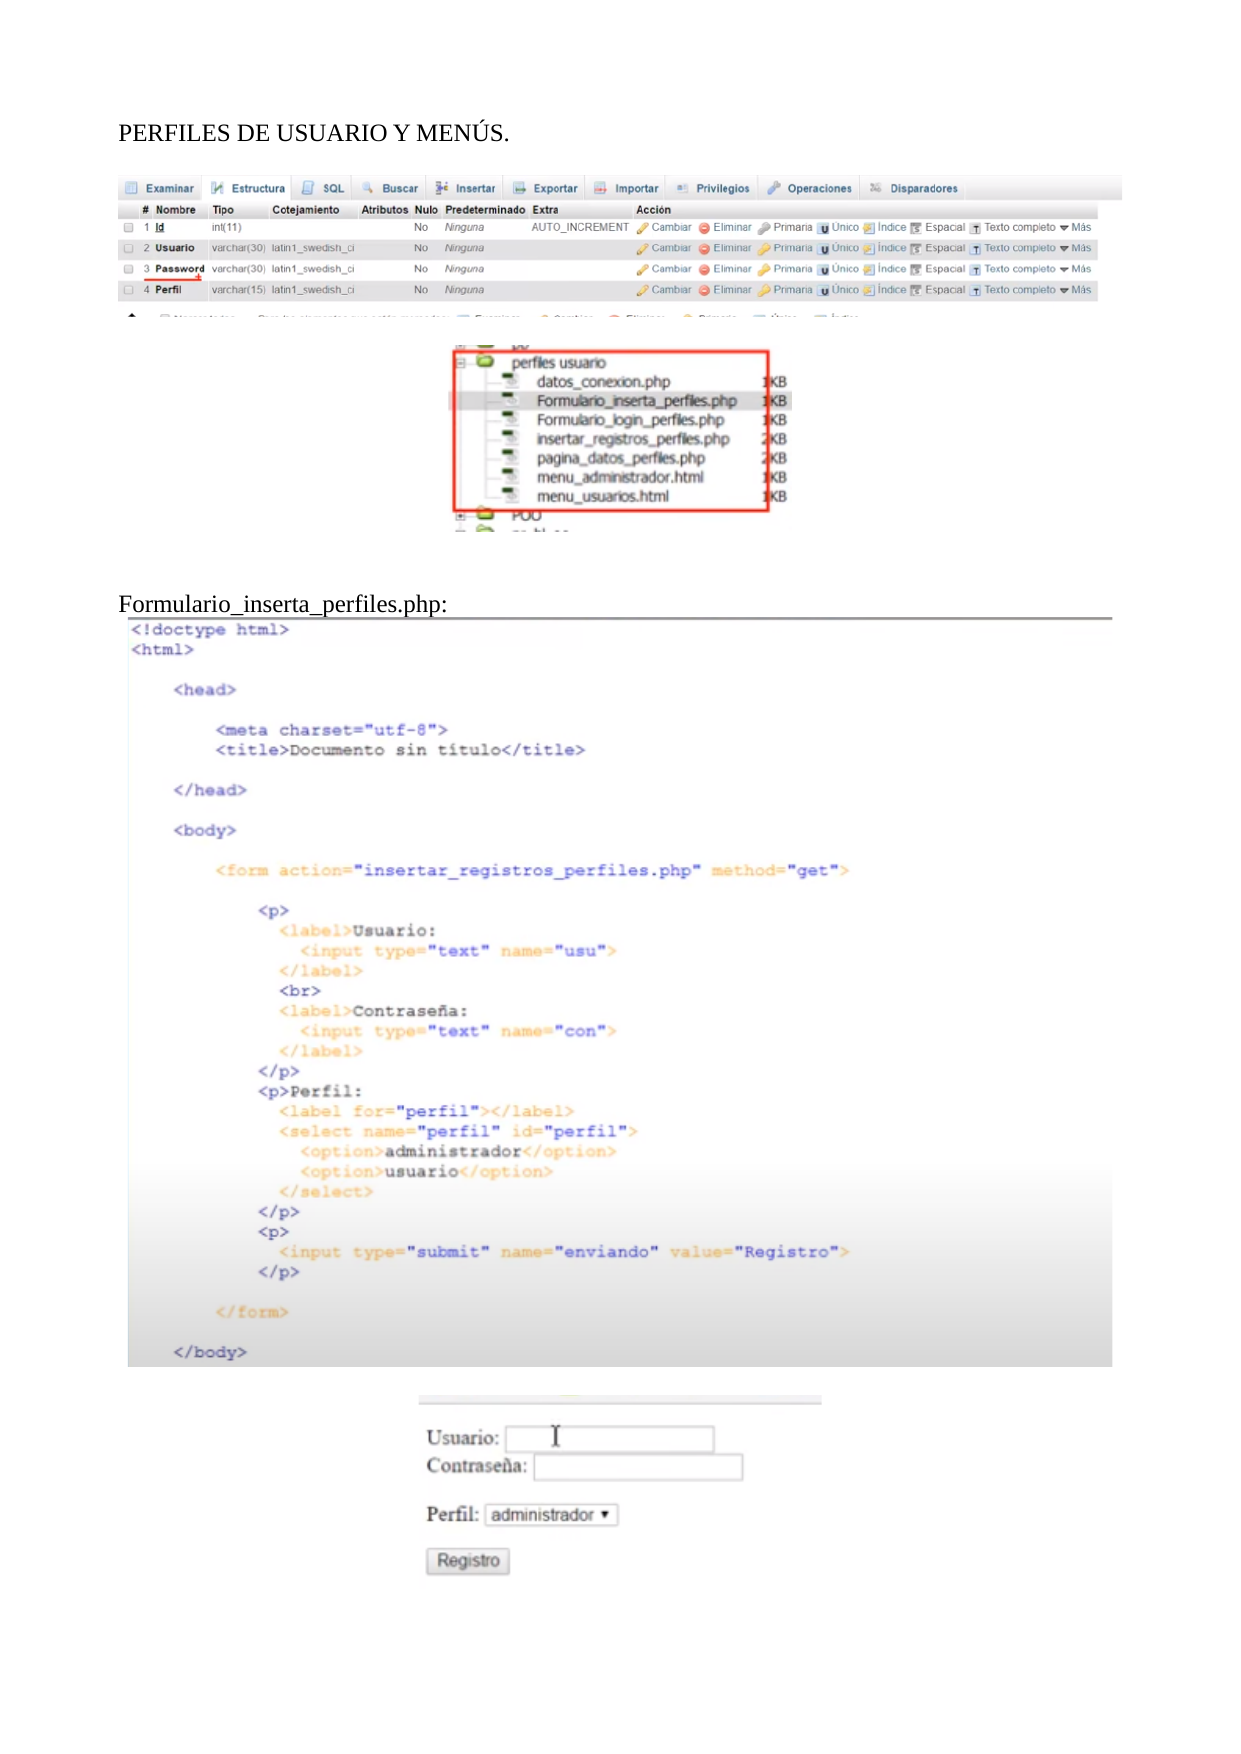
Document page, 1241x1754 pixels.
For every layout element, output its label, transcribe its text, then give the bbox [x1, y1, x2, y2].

picture [118, 175, 1123, 317]
picture [127, 617, 1113, 1367]
picture [448, 345, 792, 532]
picture [418, 1395, 822, 1589]
text Formulario_inserta_perfiles.php: [118, 589, 1122, 618]
text PERFILES DE USUARIO Y MENÚS. [118, 118, 1122, 147]
